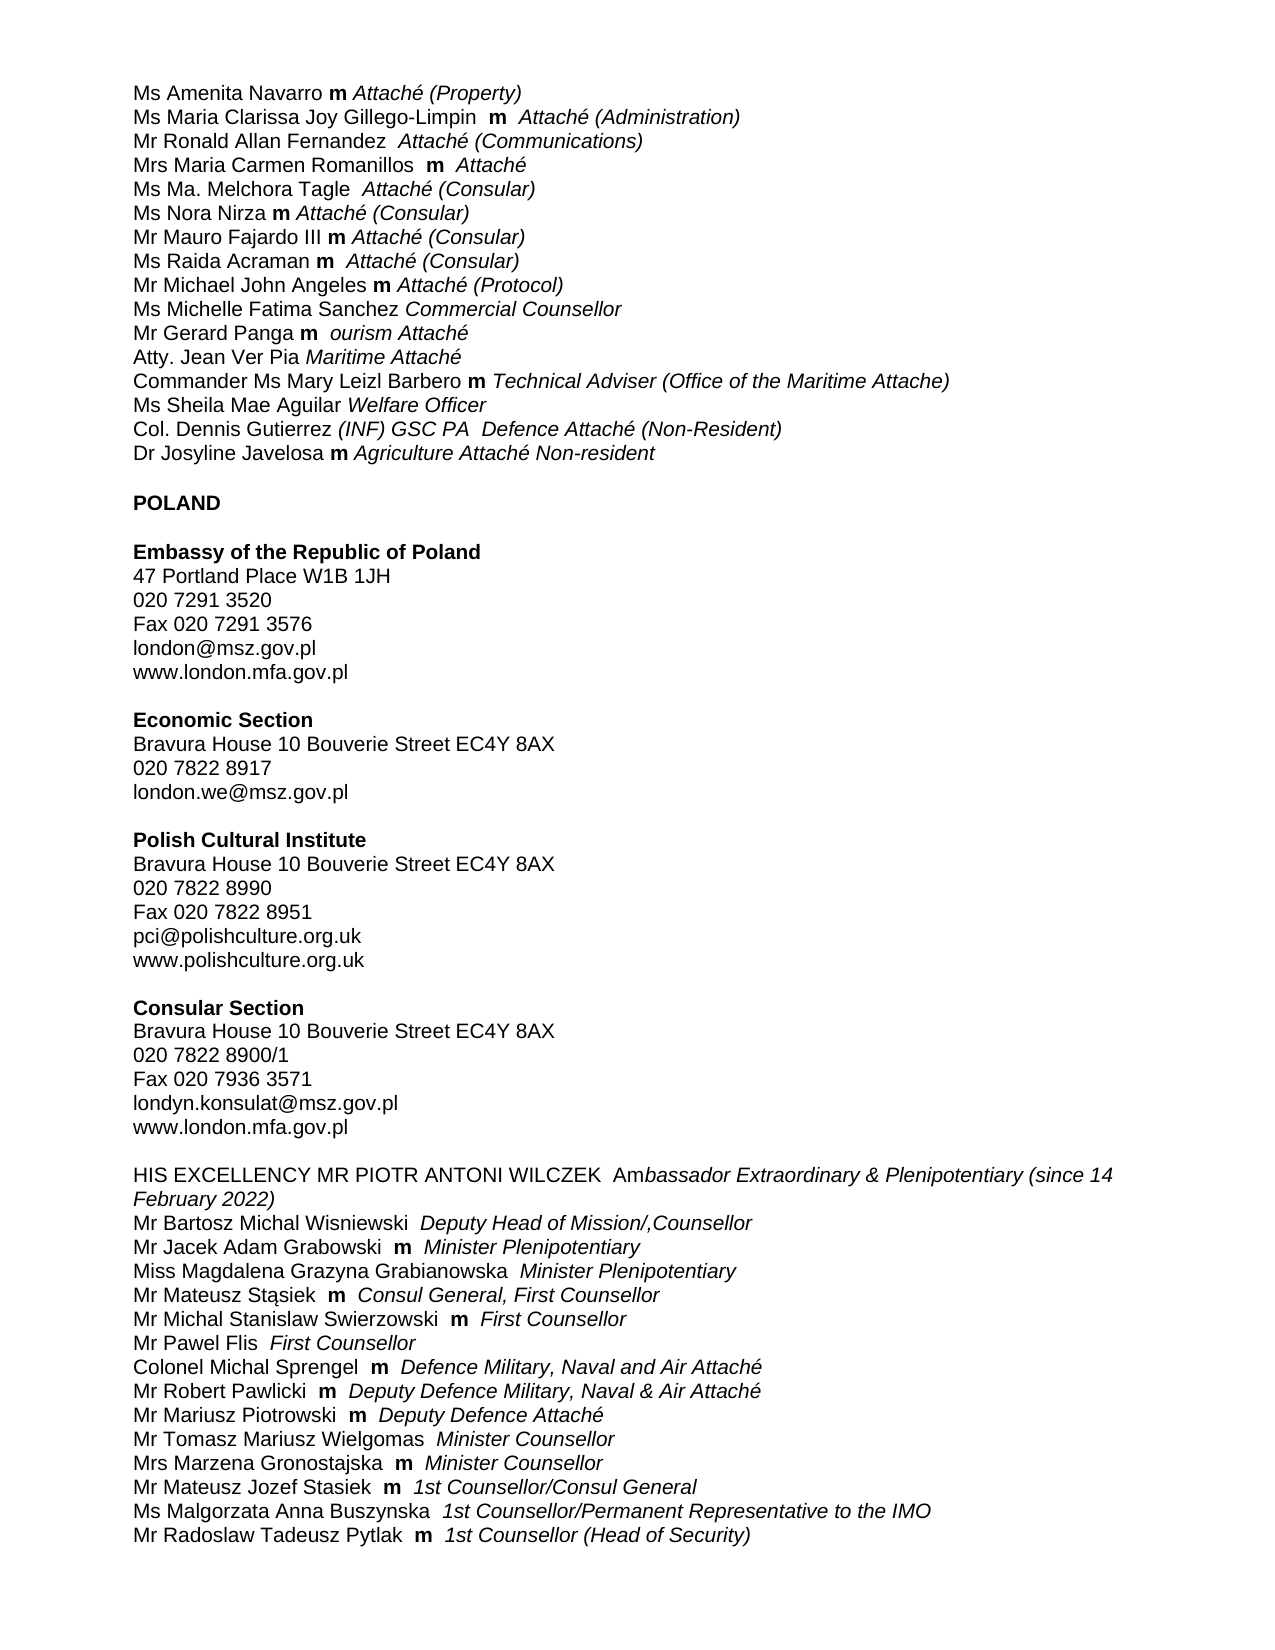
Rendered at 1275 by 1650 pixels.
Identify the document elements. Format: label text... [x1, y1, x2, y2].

text Mr Michael John Angeles m Attaché (Protocol) [133, 273, 1181, 297]
text Ms Nora Nirza m Attaché (Consular) [133, 201, 1181, 225]
text www.london.mfa.gov.pl [133, 660, 1181, 684]
subtitle Embassy of the Republic of Poland [133, 540, 1181, 564]
text Mr Michal Stanislaw Swierzowski m First Counsellor [133, 1307, 1181, 1331]
text Mr Bartosz Michal Wisniewski Deputy Head of Mission/,Counsellor [133, 1211, 1181, 1235]
text Bravura House 10 Bouverie Street EC4Y 8AX [133, 732, 1181, 756]
text Mrs Marzena Gronostajska m Minister Counsellor [133, 1451, 1181, 1474]
text Dr Josyline Javelosa m Agriculture Attaché Non-resident [133, 440, 1181, 464]
text Mr Tomasz Mariusz Wielgomas Minister Counsellor [133, 1427, 1181, 1451]
text 020 7822 8990 [133, 876, 1181, 899]
text Ms Michelle Fatima Sanchez Commercial Counsellor [133, 297, 1181, 321]
subtitle Consular Section [133, 995, 1181, 1019]
text Bravura House 10 Bouverie Street EC4Y 8AX [133, 852, 1181, 876]
text 47 Portland Place W1B 1JH [133, 564, 1181, 588]
text Commander Ms Mary Leizl Barbero m Technical Adviser (Office of the Maritime Attache) [133, 368, 1181, 392]
text londyn.konsulat@msz.gov.pl [133, 1091, 1181, 1115]
text Mr Mauro Fajardo III m Attaché (Consular) [133, 225, 1181, 249]
text london@msz.gov.pl [133, 636, 1181, 660]
text Ms Ma. Melchora Tagle Attaché (Consular) [133, 177, 1181, 201]
text Fax 020 7291 3576 [133, 612, 1181, 636]
text Ms Raida Acraman m Attaché (Consular) [133, 249, 1181, 273]
text 020 7822 8917 [133, 756, 1181, 780]
text POLAND [133, 491, 1181, 515]
text Mr Robert Pawlicki m Deputy Defence Military, Naval & Air Attaché [133, 1379, 1181, 1403]
text Atty. Jean Ver Pia Maritime Attaché [133, 344, 1181, 368]
text Mr Pawel Flis First Counsellor [133, 1331, 1181, 1355]
text Mr Mateusz Jozef Stasiek m 1st Counsellor/Consul General [133, 1474, 1181, 1498]
text Mr Gerard Panga m ourism Attaché [133, 321, 1181, 344]
text Bravura House 10 Bouverie Street EC4Y 8AX [133, 1019, 1181, 1043]
text Col. Dennis Gutierrez (INF) GSC PA Defence Attaché (Non-Resident) [133, 416, 1181, 440]
text Ms Malgorzata Anna Buszynska 1st Counsellor/Permanent Representative to the IMO [133, 1498, 1181, 1522]
text Mr Radoslaw Tadeusz Pytlak m 1st Counsellor (Head of Security) [133, 1522, 1181, 1546]
text Mr Ronald Allan Fernandez Attaché (Communications) [133, 129, 1181, 153]
text 020 7822 8900/1 [133, 1043, 1181, 1067]
text www.london.mfa.gov.pl [133, 1115, 1181, 1139]
subtitle Economic Section [133, 708, 1181, 732]
text Fax 020 7822 8951 [133, 899, 1181, 923]
text Mr Jacek Adam Grabowski m Minister Plenipotentiary [133, 1235, 1181, 1259]
text 020 7291 3520 [133, 588, 1181, 612]
text pci@polishculture.org.uk [133, 923, 1181, 947]
text london.we@msz.gov.pl [133, 780, 1181, 804]
text Ms Sheila Mae Aguilar Welfare Officer [133, 392, 1181, 416]
text Ms Maria Clarissa Joy Gillego-Limpin m Attaché (Administration) [133, 105, 1181, 129]
text Miss Magdalena Grazyna Grabianowska Minister Plenipotentiary [133, 1259, 1181, 1283]
text Colonel Michal Sprengel m Defence Military, Naval and Air Attaché [133, 1355, 1181, 1379]
subtitle Polish Cultural Institute [133, 828, 1181, 852]
text Ms Amenita Navarro m Attaché (Property) [133, 81, 1181, 105]
text HIS EXCELLENCY MR PIOTR ANTONI WILCZEK Ambassador Extraordinary & Plenipotentiary (since 14 February 2022) [133, 1163, 1181, 1211]
text Mr Mariusz Piotrowski m Deputy Defence Attaché [133, 1403, 1181, 1427]
text Mr Mateusz Stąsiek m Consul General, First Counsellor [133, 1283, 1181, 1307]
text Fax 020 7936 3571 [133, 1067, 1181, 1091]
text Mrs Maria Carmen Romanillos m Attaché [133, 153, 1181, 177]
text www.polishculture.org.uk [133, 947, 1181, 971]
